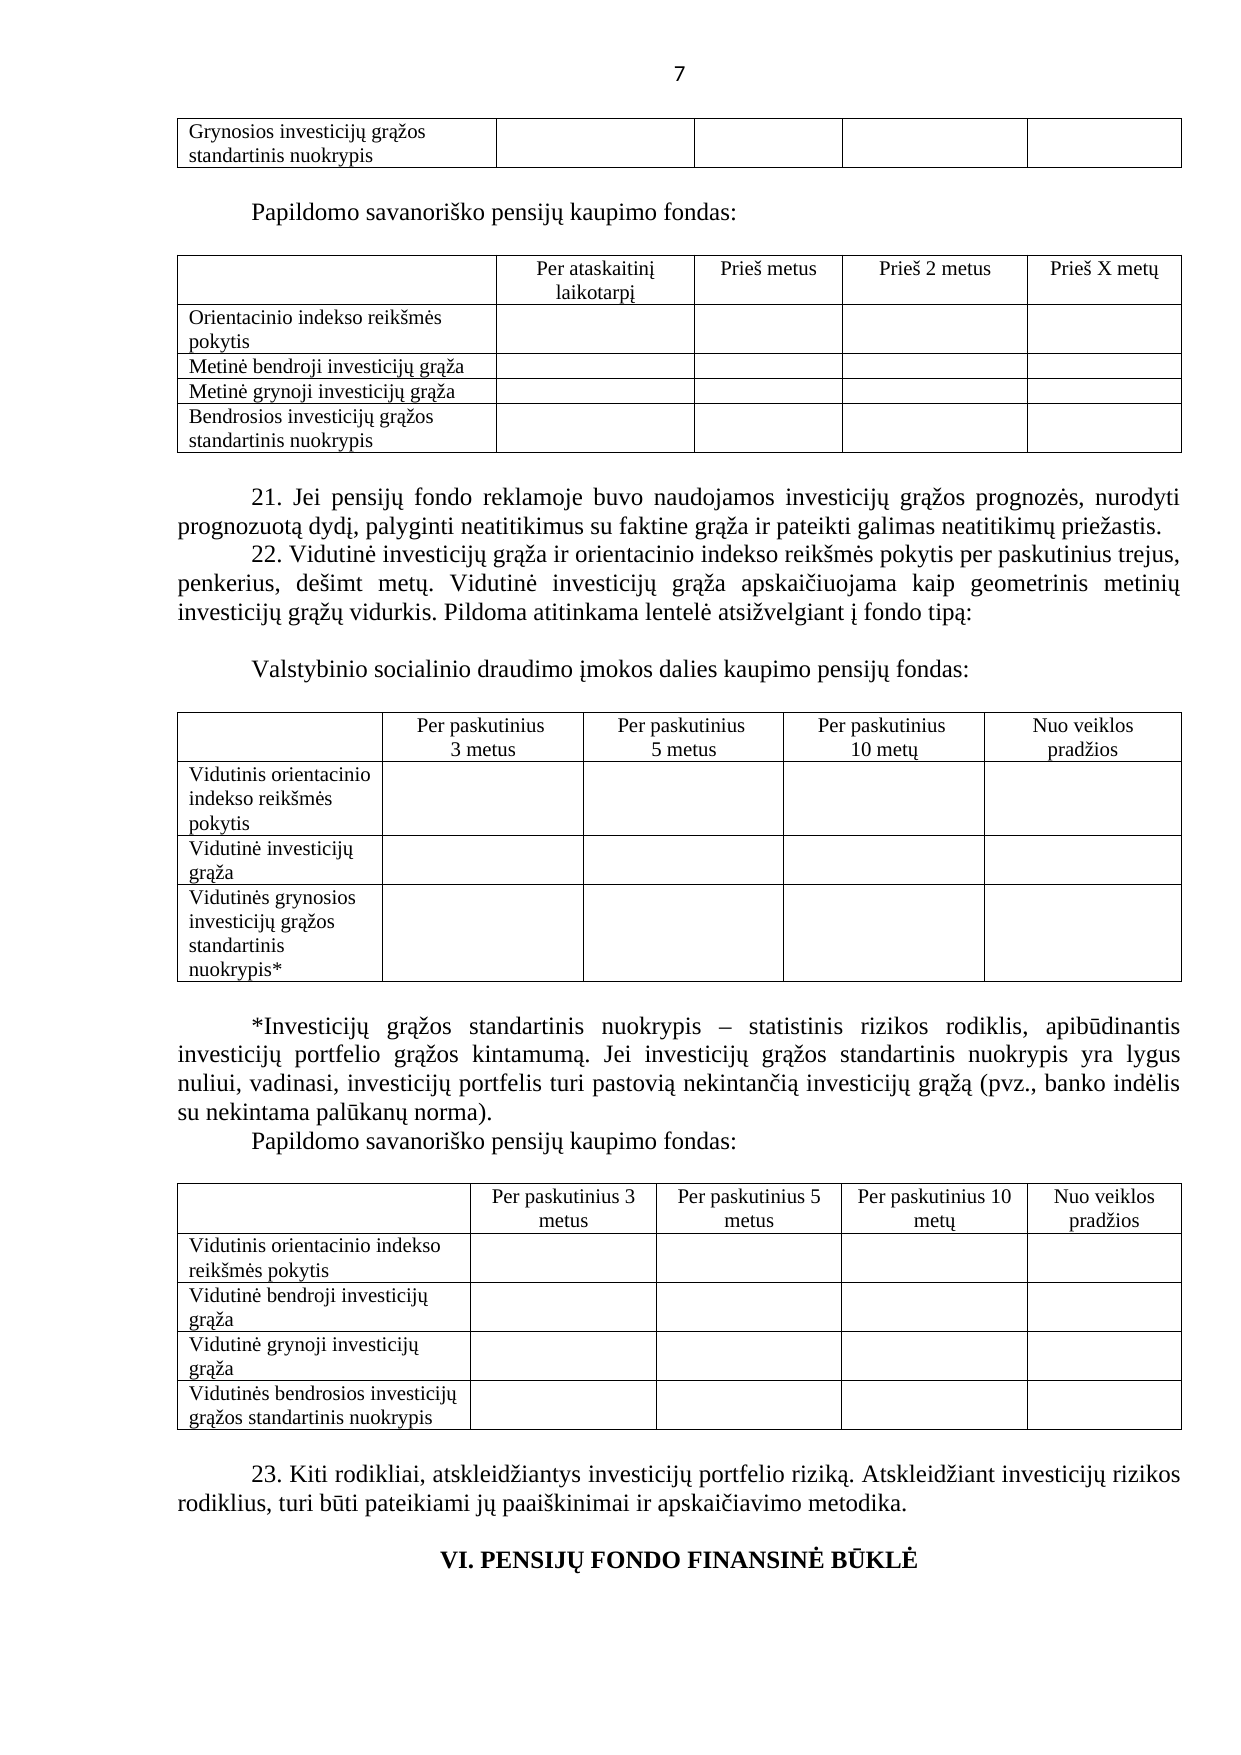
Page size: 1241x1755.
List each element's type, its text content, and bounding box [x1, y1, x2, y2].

table_cell [497, 379, 694, 403]
table_cell [1028, 354, 1181, 378]
text 23. Kiti rodikliai, atskleidžiantys investicijų portfelio riziką. Atskleidžiant investicijų rizikos rodiklius, turi būti pateikiami jų paaiškinimai ir apskaičiavimo metodika. [177, 1459, 1181, 1516]
table_cell [842, 1234, 1027, 1282]
text VI. Pensijų fondo finansinė būklė [177, 1545, 1181, 1574]
table_cell [497, 404, 694, 452]
table_header Per paskutinius 10 metų [784, 713, 984, 761]
table_header Nuo veiklos pradžios [1028, 1184, 1181, 1232]
table_cell [1028, 379, 1181, 403]
table_header Prieš 2 metus [843, 256, 1027, 304]
table_cell [497, 354, 694, 378]
table_cell [471, 1234, 656, 1282]
table_cell Metinė bendroji investicijų grąža [178, 354, 496, 378]
text Papildomo savanoriško pensijų kaupimo fondas: [177, 197, 1181, 226]
table_cell [383, 836, 583, 884]
table_cell [985, 836, 1181, 884]
table_cell [985, 762, 1181, 834]
table_cell [695, 354, 842, 378]
table_header [178, 1184, 470, 1232]
table_cell Bendrosios investicijų grąžos standartinis nuokrypis [178, 404, 496, 452]
table_cell [383, 762, 583, 834]
table_cell Vidutinės grynosios investicijų grąžos standartinis nuokrypis* [178, 885, 382, 981]
table_cell Vidutinė grynoji investicijų grąža [178, 1332, 470, 1380]
table_cell [1028, 404, 1181, 452]
text Valstybinio socialinio draudimo įmokos dalies kaupimo pensijų fondas: [177, 654, 1181, 683]
text Papildomo savanoriško pensijų kaupimo fondas: [177, 1126, 1181, 1154]
table_header Per paskutinius 10 metų [842, 1184, 1027, 1232]
table_cell [657, 1381, 841, 1429]
table_cell [843, 119, 1027, 167]
table_cell [657, 1234, 841, 1282]
table_header Per paskutinius 3 metus [383, 713, 583, 761]
text 22. Vidutinė investicijų grąža ir orientacinio indekso reikšmės pokytis per paskutinius trejus, penkerius, dešimt metų. Vidutinė investicijų grąža apskaičiuojama kaip geometrinis metinių investicijų grąžų vidurkis. Pildoma atitinkama lentelė atsižvelgiant į fondo tipą: [177, 539, 1181, 626]
table_cell [497, 305, 694, 353]
table_header Per ataskaitinį laikotarpį [497, 256, 694, 304]
table_cell [471, 1283, 656, 1331]
table_header Per paskutinius 5 metus [657, 1184, 841, 1232]
table_cell [657, 1332, 841, 1380]
table_header [178, 256, 496, 304]
table_cell [695, 305, 842, 353]
table_header Per paskutinius 3 metus [471, 1184, 656, 1232]
table_cell [584, 885, 783, 981]
table_cell [842, 1283, 1027, 1331]
table_cell [1028, 1332, 1181, 1380]
table_cell [784, 836, 984, 884]
table_cell [784, 885, 984, 981]
table_cell [842, 1332, 1027, 1380]
table_cell [695, 404, 842, 452]
table_cell Vidutinės bendrosios investicijų grąžos standartinis nuokrypis [178, 1381, 470, 1429]
table_cell Metinė grynoji investicijų grąža [178, 379, 496, 403]
table_cell Vidutinė investicijų grąža [178, 836, 382, 884]
table_cell [584, 836, 783, 884]
table_cell [657, 1283, 841, 1331]
table_cell [695, 119, 842, 167]
table_header [178, 713, 382, 761]
table_cell [843, 404, 1027, 452]
table_cell [584, 762, 783, 834]
table_cell [497, 119, 694, 167]
table_cell [1028, 1283, 1181, 1331]
table_cell [843, 379, 1027, 403]
table_cell Grynosios investicijų grąžos standartinis nuokrypis [178, 119, 496, 167]
table_cell [1028, 119, 1181, 167]
table_header Nuo veiklos pradžios [985, 713, 1181, 761]
table_cell [842, 1381, 1027, 1429]
table_cell [843, 354, 1027, 378]
table_header Prieš X metų [1028, 256, 1181, 304]
table_cell [471, 1381, 656, 1429]
table_cell [1028, 1381, 1181, 1429]
text *Investicijų grąžos standartinis nuokrypis – statistinis rizikos rodiklis, apibūdinantis investicijų portfelio grąžos kintamumą. Jei investicijų grąžos standartinis nuokrypis yra lygus nuliui, vadinasi, investicijų portfelis turi pastovią nekintančią investicijų grąžą (pvz., banko indėlis su nekintama palūkanų norma). [177, 1011, 1181, 1126]
table_cell [695, 379, 842, 403]
table_cell [784, 762, 984, 834]
table_cell [383, 885, 583, 981]
table_cell Vidutinis orientacinio indekso reikšmės pokytis [178, 1234, 470, 1282]
table_cell Orientacinio indekso reikšmės pokytis [178, 305, 496, 353]
table_header Per paskutinius 5 metus [584, 713, 783, 761]
table_cell Vidutinė bendroji investicijų grąža [178, 1283, 470, 1331]
table_cell [1028, 305, 1181, 353]
table_header Prieš metus [695, 256, 842, 304]
table_cell [985, 885, 1181, 981]
table_cell [843, 305, 1027, 353]
table_cell [471, 1332, 656, 1380]
table_cell Vidutinis orientacinio indekso reikšmės pokytis [178, 762, 382, 834]
text 21. Jei pensijų fondo reklamoje buvo naudojamos investicijų grąžos prognozės, nurodyti prognozuotą dydį, palyginti neatitikimus su faktine grąža ir pateikti galimas neatitikimų priežastis. [177, 482, 1181, 539]
table_cell [1028, 1234, 1181, 1282]
